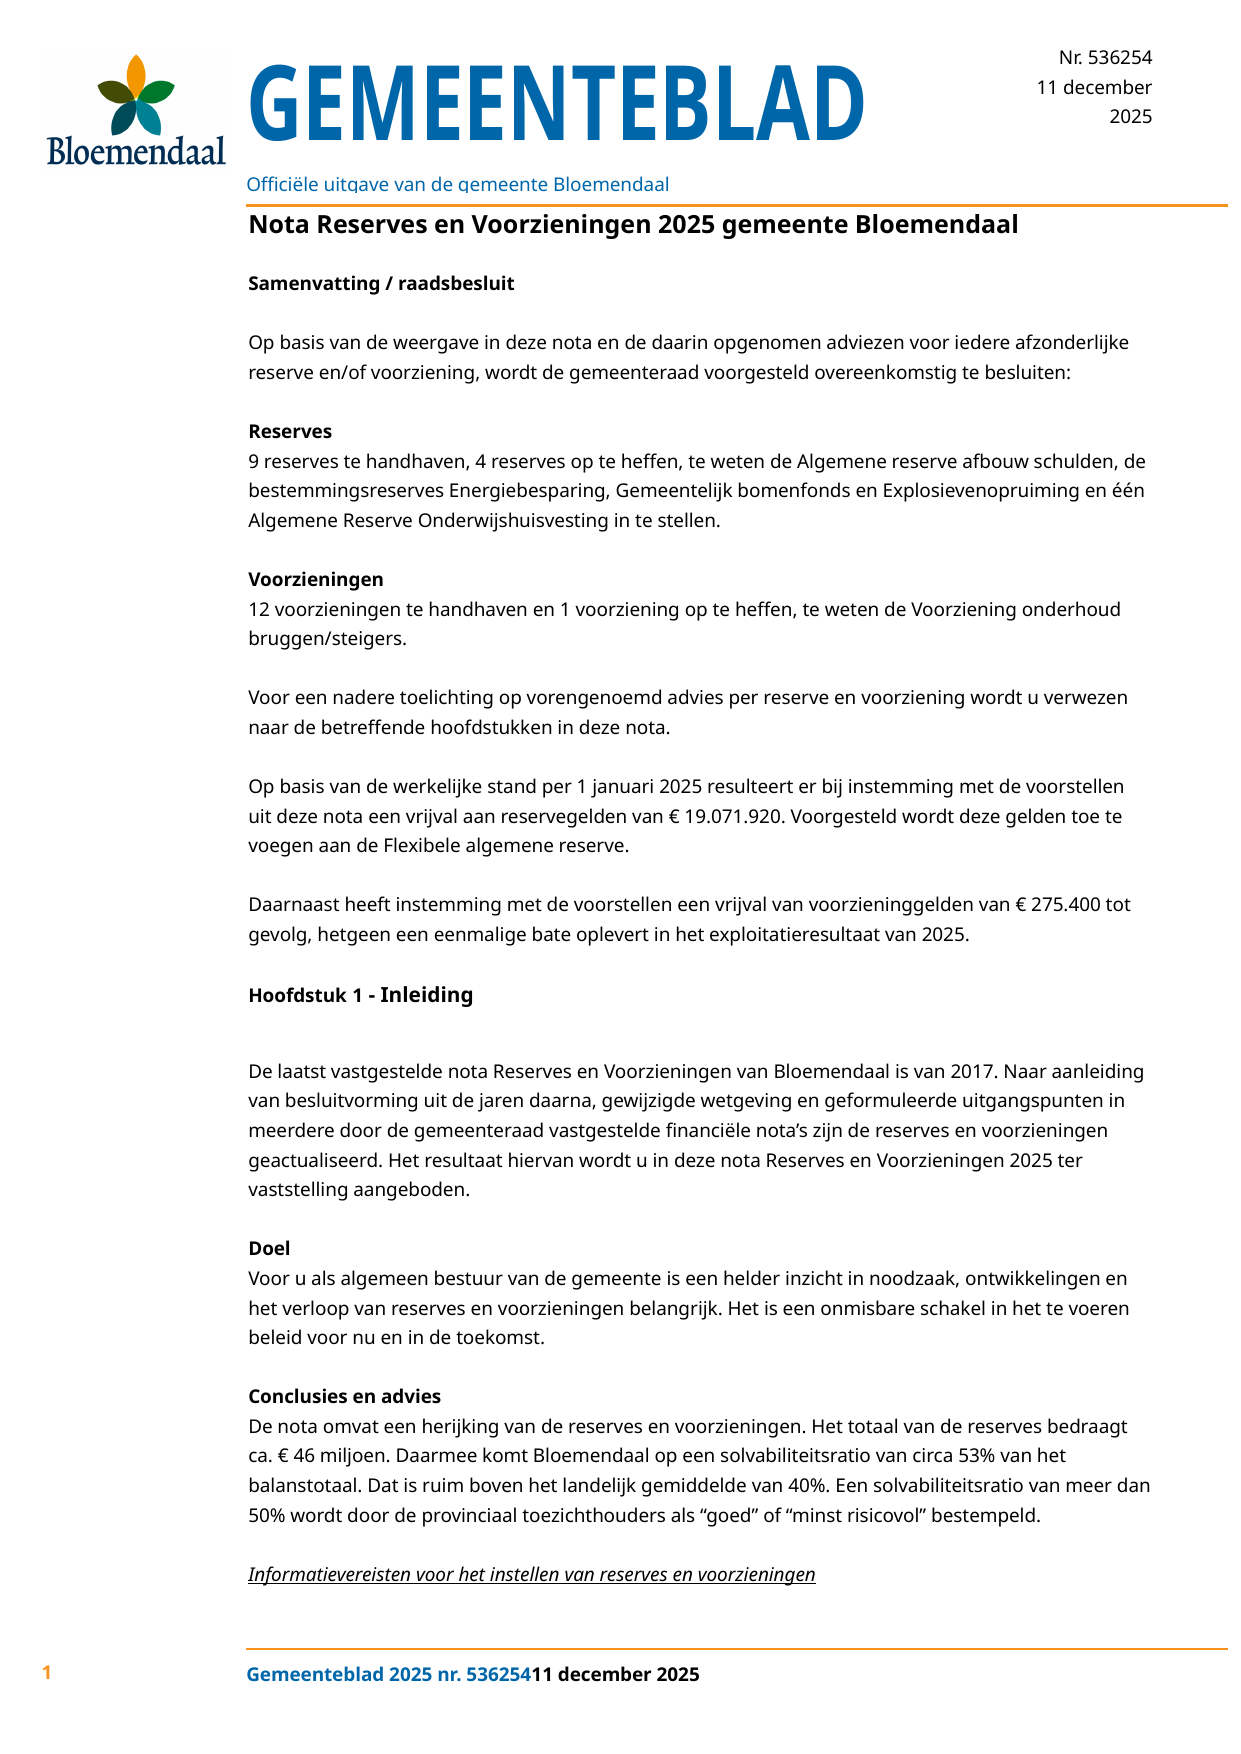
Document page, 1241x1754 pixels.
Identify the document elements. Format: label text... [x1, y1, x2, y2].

text Hoofdstuk 1 - Inleiding [248, 980, 1152, 1009]
text Nota Reserves en Voorzieningen 2025 gemeente Bloemendaal [248, 207, 1152, 241]
text De nota omvat een herijking van de reserves en voorzieningen. Het totaal van de reserves bedraagt ca. € 46 miljoen. Daarmee komt Bloemendaal op een solvabiliteitsratio van circa 53% van het balanstotaal. Dat is ruim boven het landelijk gemiddelde van 40%. Een solvabiliteitsratio van meer dan 50% wordt door de provinciaal toezichthouders als “goed” of “minst risicovol” bestempeld. [248, 1413, 1152, 1527]
text Conclusies en advies [248, 1383, 1152, 1409]
text Reserves [248, 418, 1152, 444]
text Doel [248, 1236, 1152, 1261]
text Daarnaast heeft instemming met de voorstellen een vrijval van voorzieninggelden van € 275.400 tot gevolg, hetgeen een eenmalige bate oplevert in het exploitatieresultaat van 2025. [248, 892, 1152, 947]
picture [41, 47, 231, 172]
text 12 voorzieningen te handhaven en 1 voorziening op te heffen, te weten de Voorziening onderhoud bruggen/steigers. [248, 596, 1152, 651]
text Voor een nadere toelichting op vorengenoemd advies per reserve en voorziening wordt u verwezen naar de betreffende hoofdstukken in deze nota. [248, 684, 1152, 740]
text De laatst vastgestelde nota Reserves en Voorzieningen van Bloemendaal is van 2017. Naar aanleiding van besluitvorming uit de jaren daarna, gewijzigde wetgeving en geformuleerde uitgangspunten in meerdere door de gemeenteraad vastgestelde financiële nota’s zijn de reserves en voorzieningen geactualiseerd. Het resultaat hiervan wordt u in deze nota Reserves en Voorzieningen 2025 ter vaststelling aangeboden. [248, 1058, 1152, 1202]
text Op basis van de werkelijke stand per 1 januari 2025 resulteert er bij instemming met de voorstellen uit deze nota een vrijval aan reservegelden van € 19.071.920. Voorgesteld wordt deze gelden toe te voegen aan de Flexibele algemene reserve. [248, 773, 1152, 858]
text Voor u als algemeen bestuur van de gemeente is een helder inzicht in noodzaak, ontwikkelingen en het verloop van reserves en voorzieningen belangrijk. Het is een onmisbare schakel in het te voeren beleid voor nu en in de toekomst. [248, 1265, 1152, 1350]
text Op basis van de weergave in deze nota en de daarin opgenomen adviezen voor iedere afzonderlijke reserve en/of voorziening, wordt de gemeenteraad voorgesteld overeenkomstig te besluiten: [248, 329, 1152, 385]
text Informatievereisten voor het instellen van reserves en voorzieningen [248, 1561, 1152, 1587]
text Samenvatting / raadsbesluit [248, 270, 1152, 296]
text 9 reserves te handhaven, 4 reserves op te heffen, te weten de Algemene reserve afbouw schulden, de bestemmingsreserves Energiebesparing, Gemeentelijk bomenfonds en Explosievenopruiming en één Algemene Reserve Onderwijshuisvesting in te stellen. [248, 448, 1152, 533]
text Voorzieningen [248, 566, 1152, 592]
